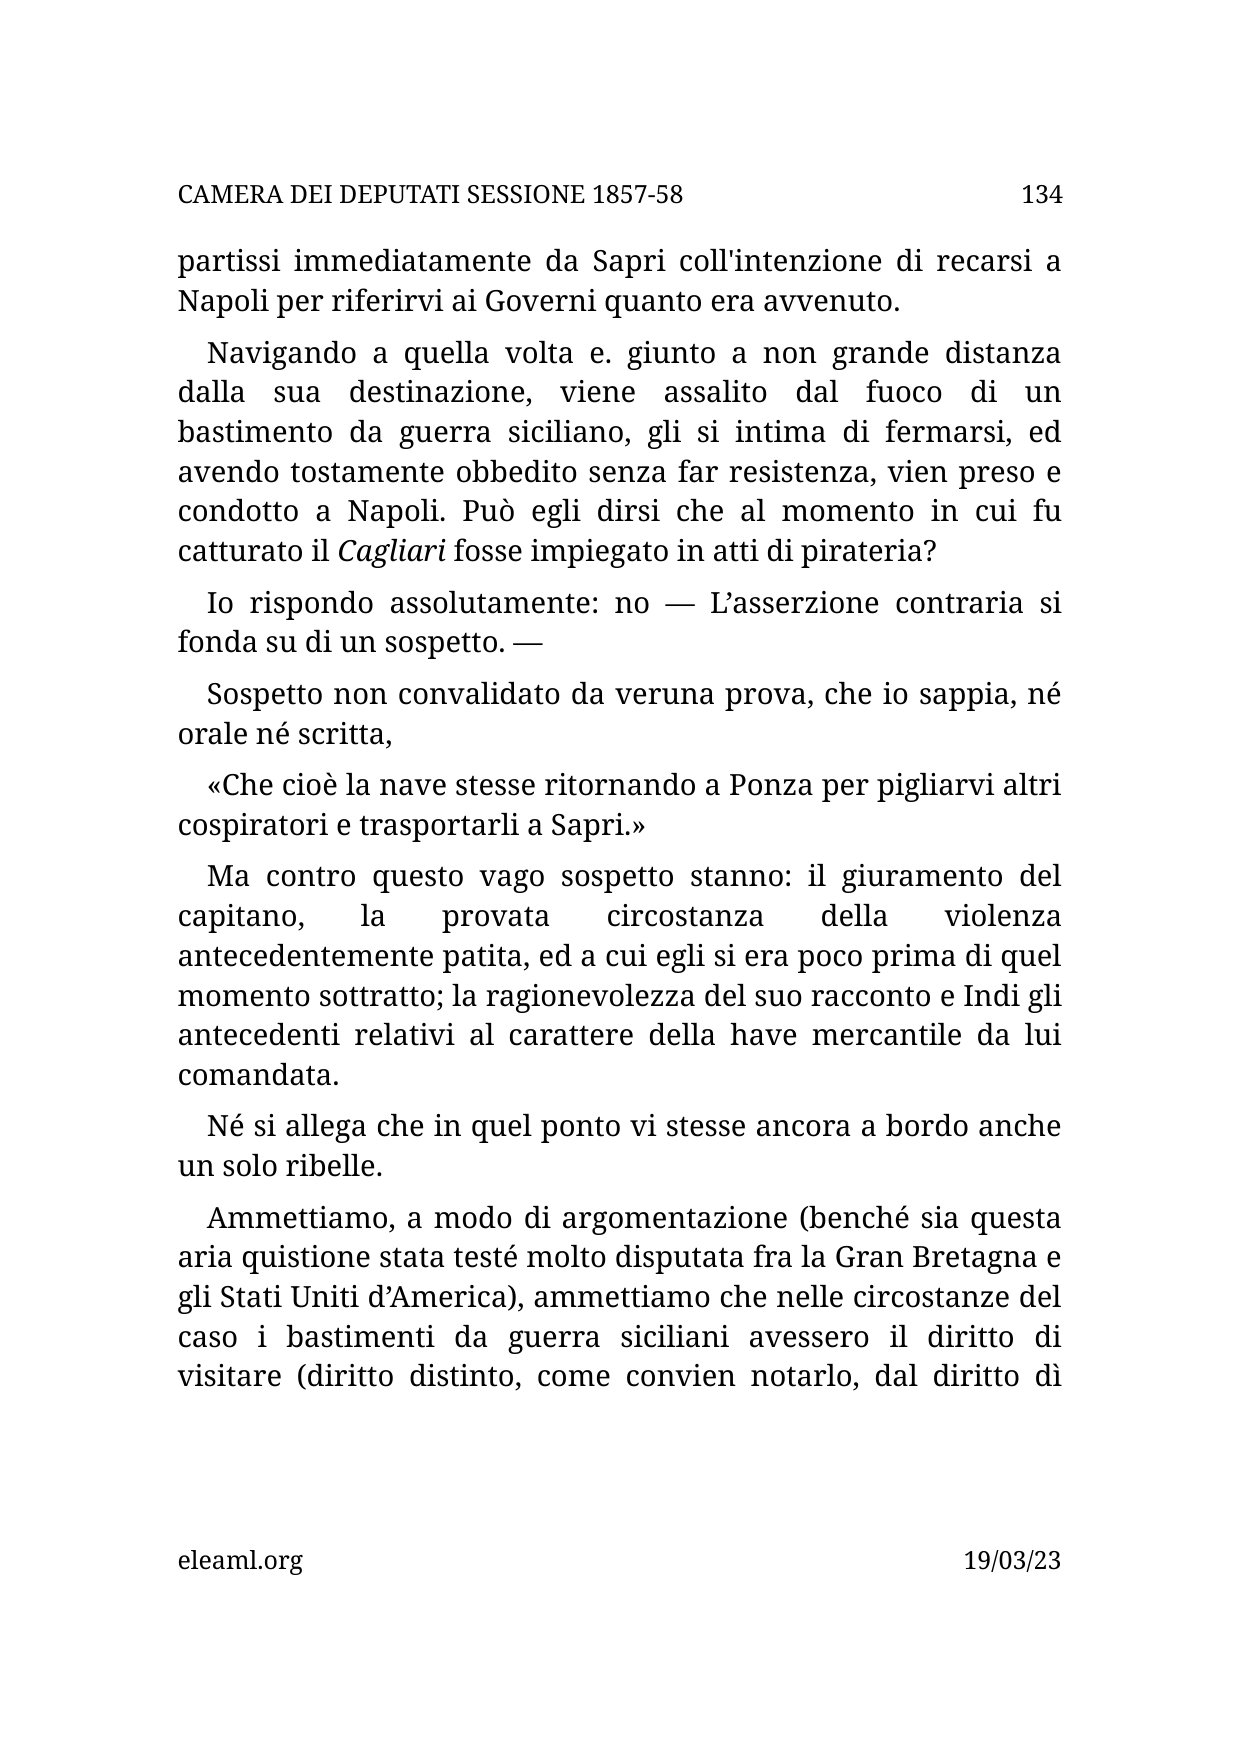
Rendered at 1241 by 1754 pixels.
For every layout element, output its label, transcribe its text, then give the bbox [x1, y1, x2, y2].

text Io rispondo assolutamente: no — L’asserzione contraria si fonda su di un sospetto. — [177, 582, 1063, 661]
text «Che cioè la nave stesse ritornando a Ponza per pigliarvi altri cospiratori e trasportarli a Sapri.» [177, 764, 1063, 844]
text Sospetto non convalidato da veruna prova, che io sappia, né orale né scritta, [177, 673, 1063, 753]
text Ammettiamo, a modo di argomentazione (benché sia questa aria quistione stata testé molto disputata fra la Gran Bretagna e gli Stati Uniti d’America), ammettiamo che nelle circostanze del caso i bastimenti da guerra siciliani avessero il diritto di visitare (diritto distinto, come convien notarlo, dal diritto dì [177, 1197, 1063, 1395]
text Navigando a quella volta e. giunto a non grande distanza dalla sua destinazione, viene assalito dal fuoco di un bastimento da guerra siciliano, gli si intima di fermarsi, ed avendo tostamente obbedito senza far resistenza, vien preso e condotto a Napoli. Può egli dirsi che al momento in cui fu catturato il Cagliari fosse impiegato in atti di pirateria? [177, 332, 1063, 570]
text partissi immediatamente da Sapri coll'intenzione di recarsi a Napoli per riferirvi ai Governi quanto era avvenuto. [177, 241, 1063, 320]
text Né si allega che in quel ponto vi stesse ancora a bordo anche un solo ribelle. [177, 1106, 1063, 1185]
text Ma contro questo vago sospetto stanno: il giuramento del capitano, la provata circostanza della violenza antecedentemente patita, ed a cui egli si era poco prima di quel momento sottratto; la ragionevolezza del suo racconto e Indi gli antecedenti relativi al carattere della have mercantile da lui comandata. [177, 856, 1063, 1094]
